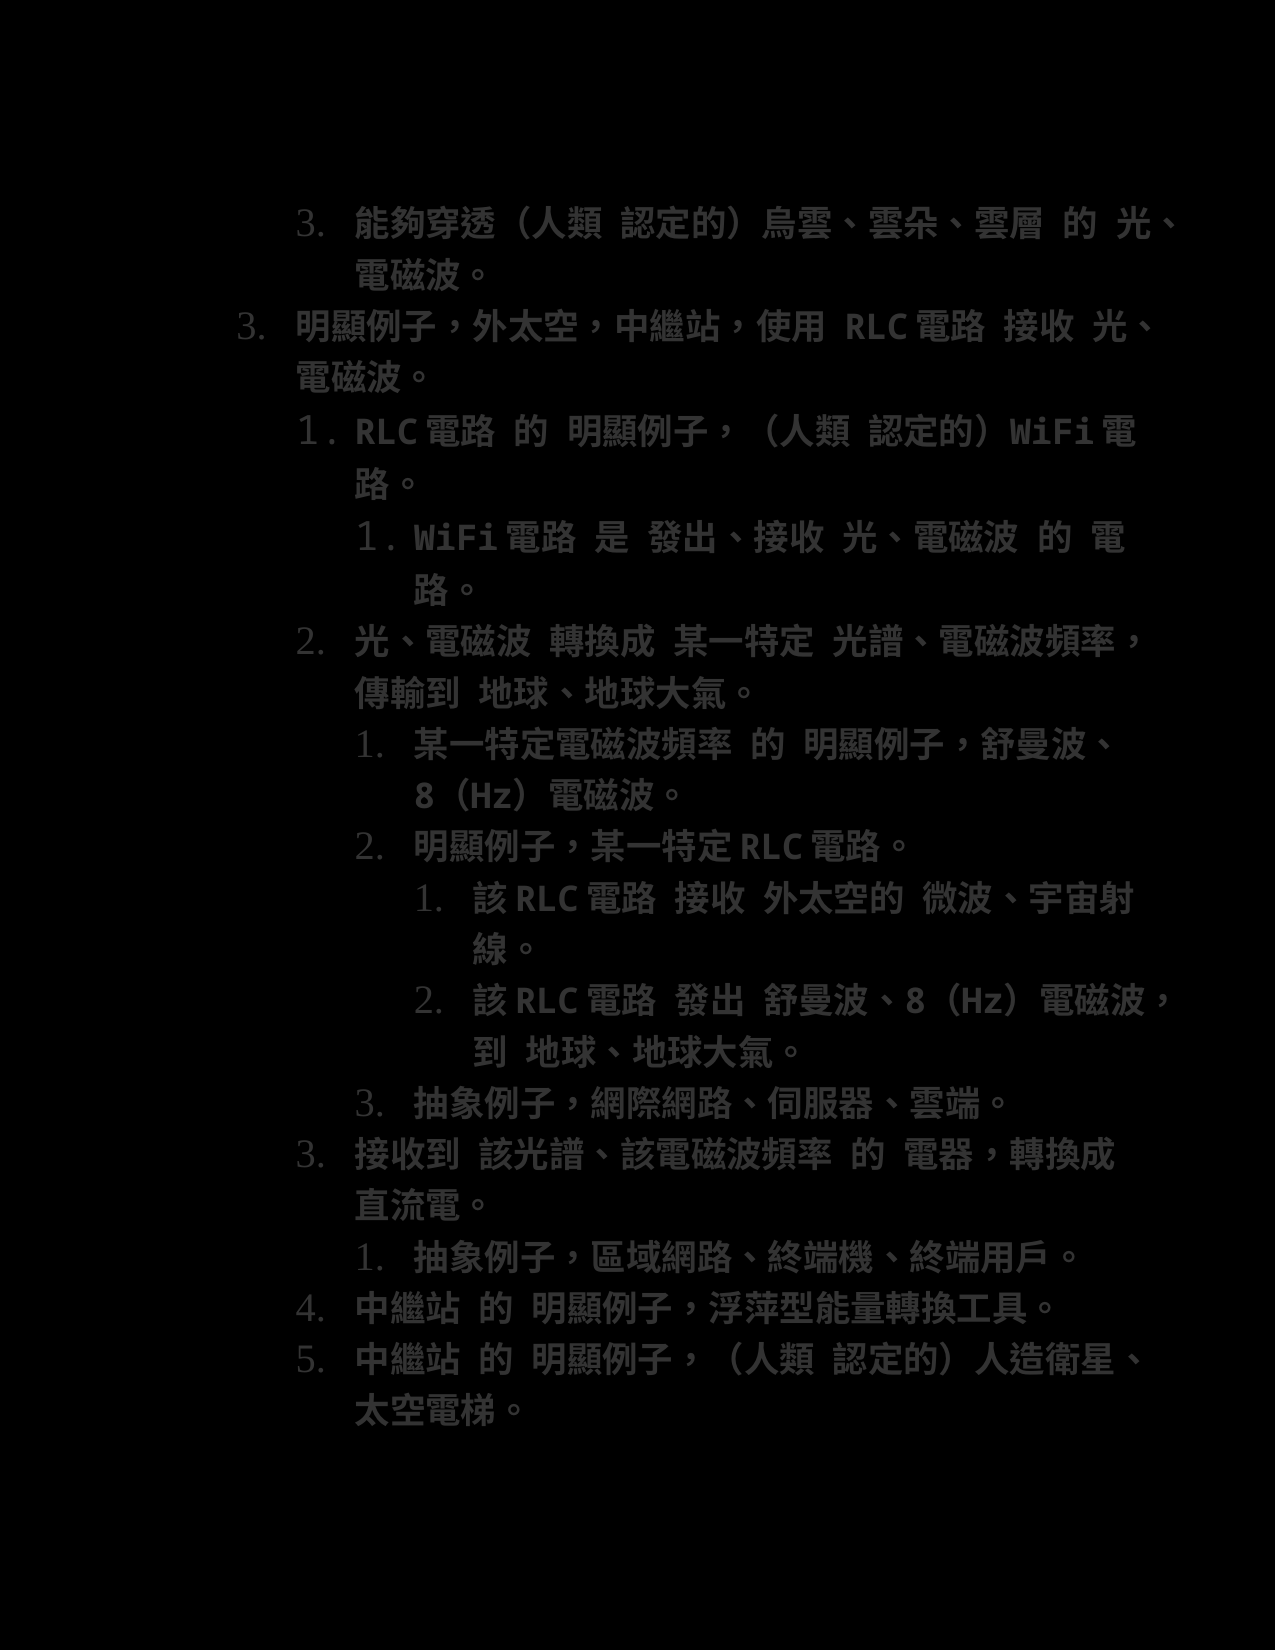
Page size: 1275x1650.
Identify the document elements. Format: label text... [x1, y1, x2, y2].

list 明顯例子，某一特定RLC電路。 [354, 819, 1157, 870]
list 中繼站 的 明顯例子，浮萍型能量轉換工具。 [295, 1280, 1157, 1332]
list 中繼站 的 明顯例子，（人類 認定的）人造衛星、太空電梯。 [295, 1332, 1157, 1434]
list 該RLC電路 發出 舒曼波、8（Hz）電磁波，到 地球、地球大氣。 [413, 973, 1157, 1075]
list 光、電磁波 轉換成 某一特定 光譜、電磁波頻率，傳輸到 地球、地球大氣。 [295, 614, 1157, 716]
list 抽象例子，區域網路、終端機、終端用戶。 [354, 1229, 1157, 1280]
list 該RLC電路 接收 外太空的 微波、宇宙射線。 [413, 870, 1157, 973]
list 明顯例子，外太空，中繼站，使用 RLC電路 接收 光、電磁波。 [236, 298, 1157, 401]
list 某一特定電磁波頻率 的 明顯例子，舒曼波、8（Hz）電磁波。 [354, 716, 1157, 819]
list 接收到 該光譜、該電磁波頻率 的 電器，轉換成 直流電。 [295, 1127, 1157, 1229]
list 抽象例子，網際網路、伺服器、雲端。 [354, 1075, 1157, 1127]
list 能夠穿透（人類 認定的）烏雲、雲朵、雲層 的 光、電磁波。 [295, 196, 1157, 298]
list WiFi電路 是 發出、接收 光、電磁波 的 電路。 [354, 507, 1157, 614]
list RLC電路 的 明顯例子，（人類 認定的）WiFi電路。 [295, 401, 1157, 507]
